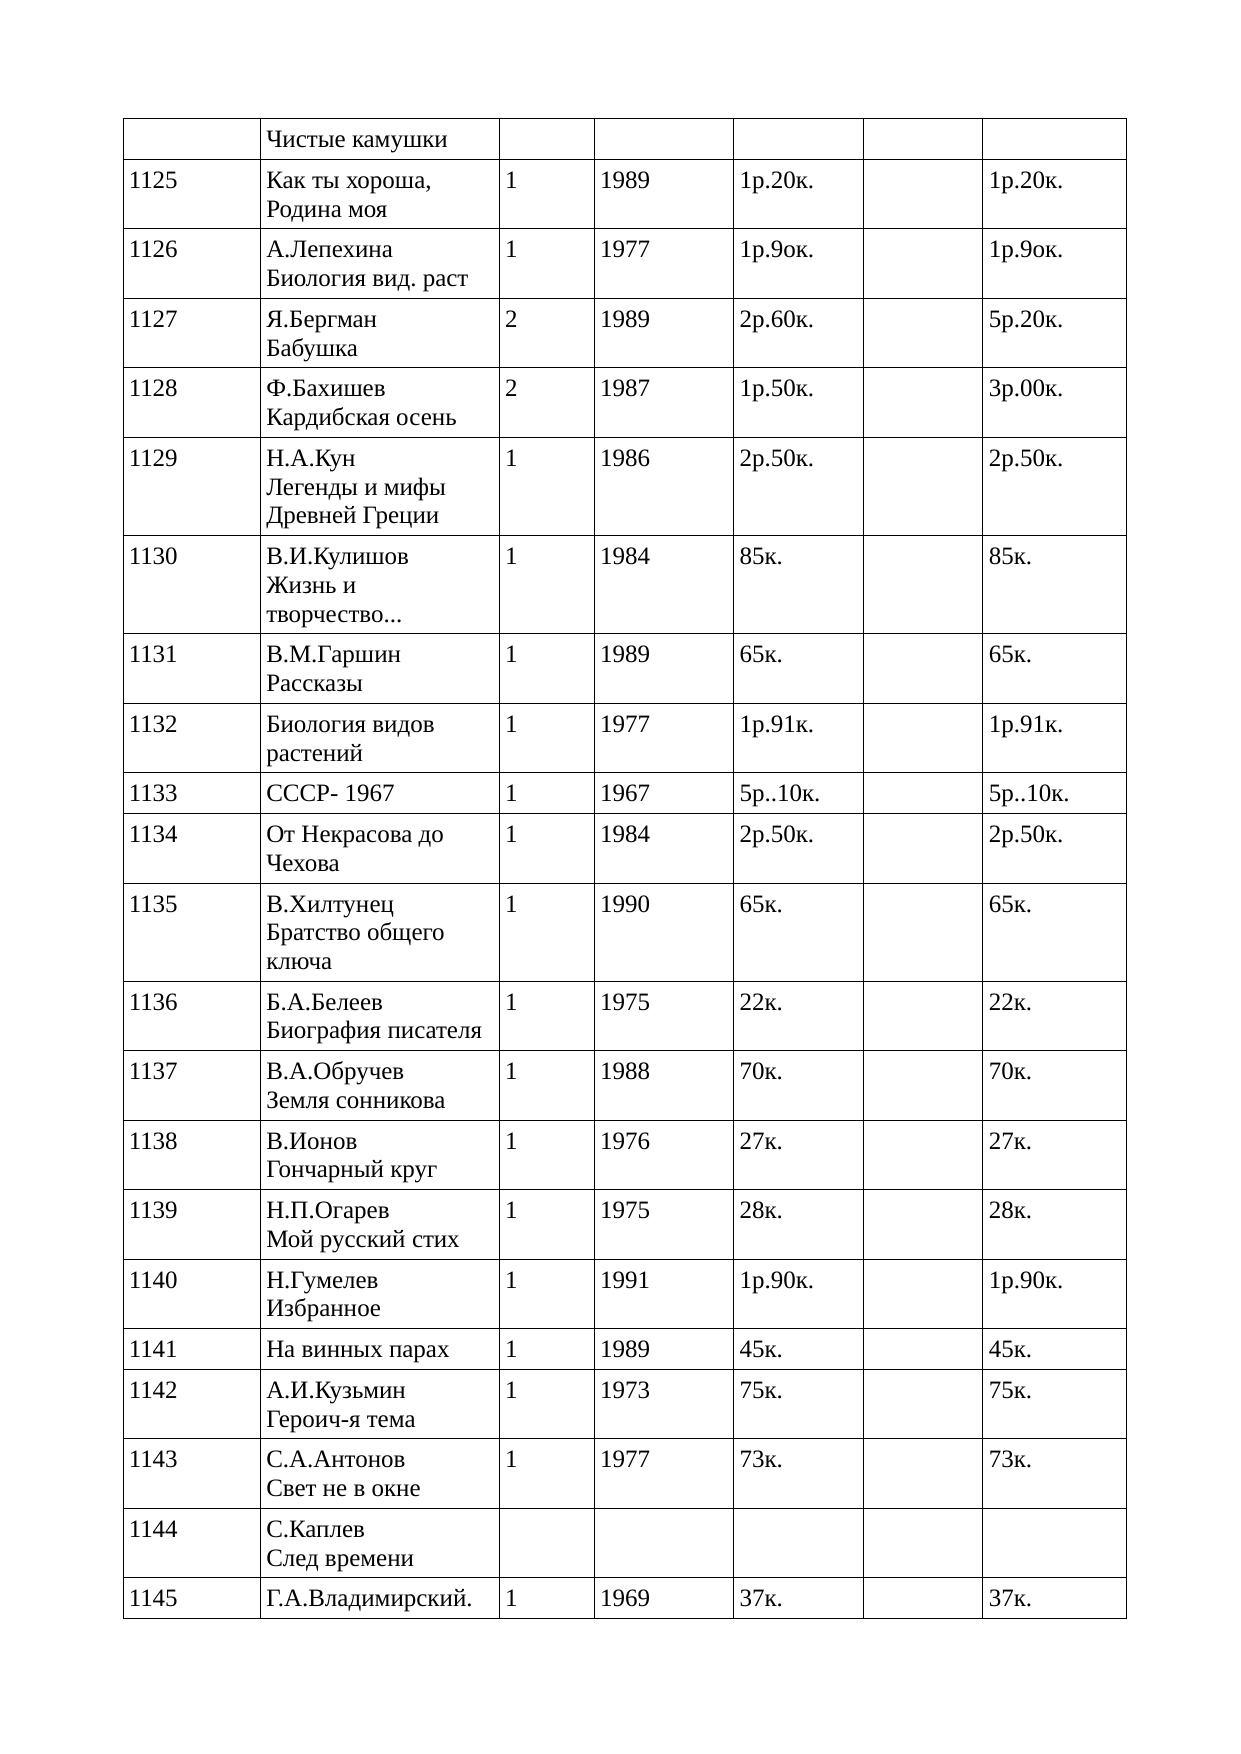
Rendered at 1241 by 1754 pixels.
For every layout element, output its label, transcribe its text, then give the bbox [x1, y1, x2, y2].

table_cell 1 [500, 1578, 594, 1618]
table_cell 1987 [595, 368, 733, 437]
table_cell [864, 884, 982, 981]
table_cell 1977 [595, 1439, 733, 1508]
table_cell Ф.Бахишев Кардибская осень [261, 368, 499, 437]
table_cell 1145 [124, 1578, 260, 1618]
table_cell 5р.20к. [983, 299, 1126, 367]
table_cell 1969 [595, 1578, 733, 1618]
table_cell 1142 [124, 1370, 260, 1438]
table_cell В.Ионов Гончарный круг [261, 1121, 499, 1189]
table_cell 1976 [595, 1121, 733, 1189]
table_cell 75к. [734, 1370, 863, 1438]
table_cell Б.А.Белеев Биография писателя [261, 982, 499, 1050]
table_cell Биология видов растений [261, 704, 499, 772]
table_cell 1126 [124, 229, 260, 298]
table_cell 1 [500, 536, 594, 633]
table_cell 1991 [595, 1260, 733, 1328]
table_cell 1 [500, 773, 594, 813]
table_cell 1127 [124, 299, 260, 367]
table_cell 1125 [124, 160, 260, 228]
table_cell 1 [500, 1260, 594, 1328]
table_cell 1138 [124, 1121, 260, 1189]
table_cell Н.П.Огарев Мой русский стих [261, 1190, 499, 1258]
table_cell 28к. [734, 1190, 863, 1258]
table_cell На винных парах [261, 1329, 499, 1369]
table_cell 1131 [124, 634, 260, 703]
table_cell 2р.60к. [734, 299, 863, 367]
table_cell 1136 [124, 982, 260, 1050]
table_cell [864, 368, 982, 437]
table_cell 1984 [595, 536, 733, 633]
table_cell 1 [500, 634, 594, 703]
table_cell Чистые камушки [261, 119, 499, 159]
table_cell 1135 [124, 884, 260, 981]
table_cell 1967 [595, 773, 733, 813]
table_cell [983, 1509, 1126, 1577]
table_cell [864, 704, 982, 772]
table_cell [864, 773, 982, 813]
table_cell 1 [500, 814, 594, 882]
table_cell В.М.Гаршин Рассказы [261, 634, 499, 703]
table_cell С.А.Антонов Свет не в окне [261, 1439, 499, 1508]
table_cell 1134 [124, 814, 260, 882]
table_cell 1137 [124, 1051, 260, 1119]
table_cell 1 [500, 1190, 594, 1258]
table_cell 2р.50к. [983, 438, 1126, 535]
table_cell [864, 536, 982, 633]
table_cell 2р.50к. [983, 814, 1126, 882]
table_cell [734, 1509, 863, 1577]
table_cell [864, 814, 982, 882]
table_cell 2 [500, 299, 594, 367]
table_cell 1990 [595, 884, 733, 981]
table_cell 1975 [595, 982, 733, 1050]
table_cell 22к. [734, 982, 863, 1050]
table_cell 1141 [124, 1329, 260, 1369]
table_cell 1 [500, 1051, 594, 1119]
table_cell 1 [500, 1439, 594, 1508]
table_cell В.А.Обручев Земля сонникова [261, 1051, 499, 1119]
table_cell 1 [500, 982, 594, 1050]
table_cell [864, 634, 982, 703]
table_cell 27к. [983, 1121, 1126, 1189]
table_cell Г.А.Владимирский. [261, 1578, 499, 1618]
table_cell 1р.91к. [734, 704, 863, 772]
table_cell 2р.50к. [734, 814, 863, 882]
table_cell 65к. [734, 884, 863, 981]
table_cell 1 [500, 160, 594, 228]
table_cell 1128 [124, 368, 260, 437]
table_cell [864, 1329, 982, 1369]
table_cell 1973 [595, 1370, 733, 1438]
table_cell [983, 119, 1126, 159]
table_cell [124, 119, 260, 159]
table_cell СССР- 1967 [261, 773, 499, 813]
table_cell 85к. [734, 536, 863, 633]
table_cell [864, 229, 982, 298]
table_cell 85к. [983, 536, 1126, 633]
table_cell В.Хилтунец Братство общего ключа [261, 884, 499, 981]
table_cell 75к. [983, 1370, 1126, 1438]
table_cell 1989 [595, 299, 733, 367]
table_cell 65к. [734, 634, 863, 703]
table_cell 1 [500, 438, 594, 535]
table_cell [864, 119, 982, 159]
table_cell 37к. [983, 1578, 1126, 1618]
table_cell 1р.20к. [983, 160, 1126, 228]
table_cell [864, 1051, 982, 1119]
table_cell [595, 1509, 733, 1577]
table_cell 65к. [983, 634, 1126, 703]
table_cell 27к. [734, 1121, 863, 1189]
table_cell [864, 299, 982, 367]
table_cell 1р.90к. [734, 1260, 863, 1328]
table_cell 73к. [734, 1439, 863, 1508]
table_cell 1 [500, 704, 594, 772]
table_cell [500, 119, 594, 159]
table_cell 5р..10к. [983, 773, 1126, 813]
table_cell В.И.Кулишов Жизнь и творчество... [261, 536, 499, 633]
table_cell 65к. [983, 884, 1126, 981]
table_cell 1139 [124, 1190, 260, 1258]
table_cell 28к. [983, 1190, 1126, 1258]
table_cell А.Лепехина Биология вид. раст [261, 229, 499, 298]
table_cell 1р.9ок. [983, 229, 1126, 298]
table_cell 1р.91к. [983, 704, 1126, 772]
table_cell [864, 1370, 982, 1438]
table_cell 2 [500, 368, 594, 437]
table_cell 1132 [124, 704, 260, 772]
table_cell 1133 [124, 773, 260, 813]
table_cell Как ты хороша, Родина моя [261, 160, 499, 228]
table_cell 1р.9ок. [734, 229, 863, 298]
table_cell [864, 160, 982, 228]
table_cell 1989 [595, 160, 733, 228]
table_cell [864, 438, 982, 535]
table_cell 1129 [124, 438, 260, 535]
table_cell 70к. [734, 1051, 863, 1119]
table_cell 1140 [124, 1260, 260, 1328]
table_cell 1977 [595, 229, 733, 298]
table_cell 1 [500, 229, 594, 298]
table_cell [595, 119, 733, 159]
table_cell 1 [500, 1370, 594, 1438]
table_cell 1143 [124, 1439, 260, 1508]
table_cell [864, 1578, 982, 1618]
table_cell 45к. [734, 1329, 863, 1369]
table_cell А.И.Кузьмин Героич-я тема [261, 1370, 499, 1438]
table_cell 45к. [983, 1329, 1126, 1369]
table_cell 3р.00к. [983, 368, 1126, 437]
table_cell [864, 1439, 982, 1508]
table_cell [864, 1121, 982, 1189]
table_cell Н.Гумелев Избранное [261, 1260, 499, 1328]
table_cell 1130 [124, 536, 260, 633]
table_cell 1989 [595, 1329, 733, 1369]
table_cell 1р.90к. [983, 1260, 1126, 1328]
table_cell 1р.20к. [734, 160, 863, 228]
table_cell Н.А.Кун Легенды и мифы Древней Греции [261, 438, 499, 535]
table_cell 1975 [595, 1190, 733, 1258]
table_cell [734, 119, 863, 159]
table_cell [500, 1509, 594, 1577]
table_cell 2р.50к. [734, 438, 863, 535]
table_cell [864, 1509, 982, 1577]
table_cell [864, 1260, 982, 1328]
table_cell 1 [500, 1329, 594, 1369]
table_cell 37к. [734, 1578, 863, 1618]
table_cell 1 [500, 884, 594, 981]
table_cell [864, 1190, 982, 1258]
table_cell 1р.50к. [734, 368, 863, 437]
table_cell 1144 [124, 1509, 260, 1577]
table_cell 1977 [595, 704, 733, 772]
table_cell 1986 [595, 438, 733, 535]
table_cell 1984 [595, 814, 733, 882]
table_cell 1988 [595, 1051, 733, 1119]
table_cell 73к. [983, 1439, 1126, 1508]
table_cell С.Каплев След времени [261, 1509, 499, 1577]
table_cell 22к. [983, 982, 1126, 1050]
table_cell [864, 982, 982, 1050]
table_cell 1989 [595, 634, 733, 703]
table_cell 1 [500, 1121, 594, 1189]
table_cell От Некрасова до Чехова [261, 814, 499, 882]
table_cell 5р..10к. [734, 773, 863, 813]
table_cell Я.Бергман Бабушка [261, 299, 499, 367]
table_cell 70к. [983, 1051, 1126, 1119]
